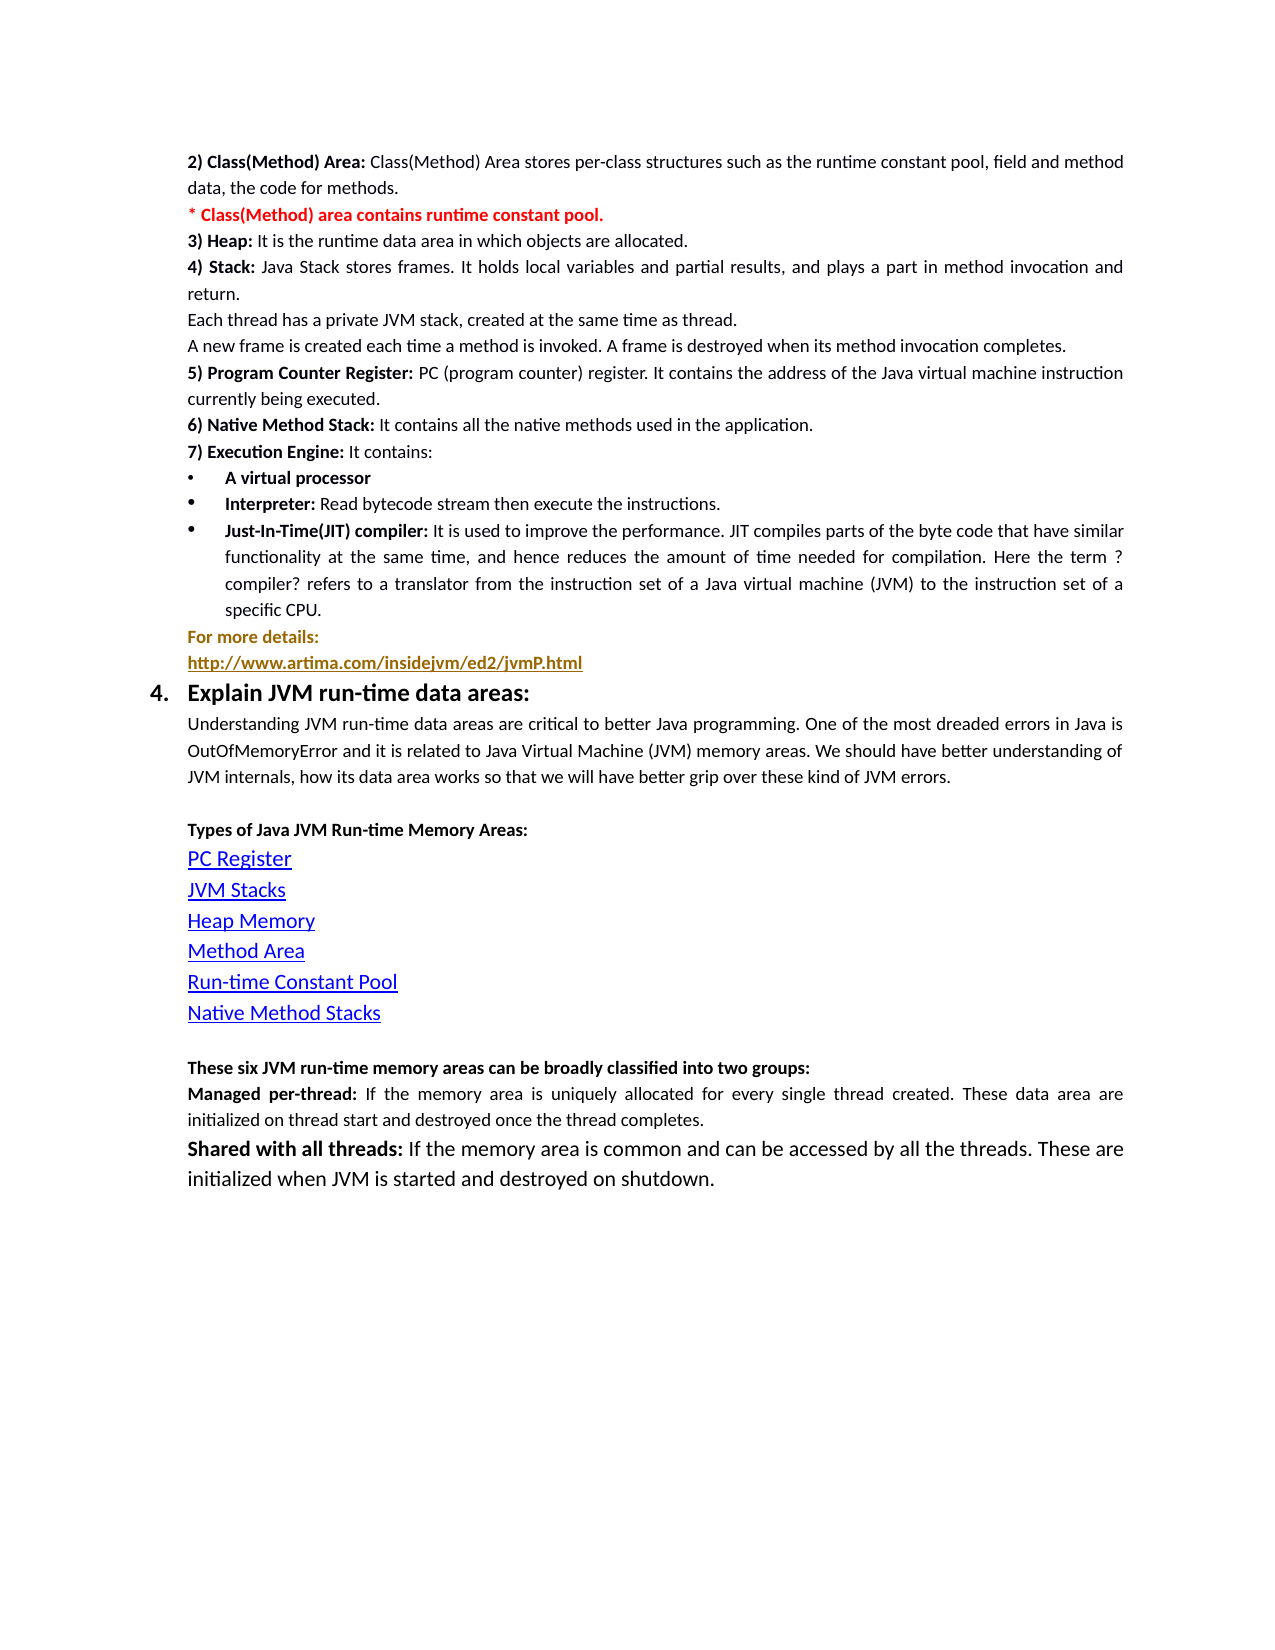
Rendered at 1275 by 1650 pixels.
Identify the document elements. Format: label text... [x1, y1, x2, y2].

list For more details: [150, 625, 1125, 648]
list 4) Stack: Java Stack stores frames. It holds local variables and partial results, and plays a part in method invocation and return. [150, 255, 1125, 305]
list Interpreter: Read bytecode stream then execute the instructions. [187, 493, 1125, 516]
list http://www.artima.com/insidejvm/ed2/jvmP.html [150, 651, 1125, 674]
list Each thread has a private JVM stack, created at the same time as thread. [150, 308, 1125, 331]
list JVM Stacks [150, 876, 1125, 903]
list 3) Heap: It is the runtime data area in which objects are allocated. [150, 229, 1125, 252]
list Native Method Stacks [150, 999, 1125, 1026]
list A virtual processor [187, 466, 1125, 489]
list Method Area [150, 938, 1125, 964]
list A new frame is created each time a method is invoked. A frame is destroyed when its method invocation completes. [150, 334, 1125, 357]
list Explain JVM run-time data areas: [150, 677, 1125, 708]
list Shared with all threads: If the memory area is common and can be accessed by all the threads. These are initialized when JVM is started and destroyed on shutdown. [150, 1135, 1125, 1192]
list These six JVM run-time memory areas can be broadly classified into two groups: [150, 1056, 1125, 1079]
list * Class(Method) area contains runtime constant pool. [150, 203, 1125, 226]
list Types of Java JVM Run-time Memory Areas: [150, 818, 1125, 841]
list 6) Native Method Stack: It contains all the native methods used in the application. [150, 413, 1125, 436]
list 5) Program Counter Register: PC (program counter) register. It contains the address of the Java virtual machine instruction currently being executed. [150, 361, 1125, 410]
list Understanding JVM run-time data areas are critical to better Java programming. One of the most dreaded errors in Java is OutOfMemoryError and it is related to Java Virtual Machine (JVM) memory areas. We should have better understanding of JVM internals, how its data area works so that we will have better grip over these kind of JVM errors. [150, 712, 1125, 788]
list Managed per-thread: If the memory area is uniquely allocated for every single thread created. These data area are initialized on thread start and destroyed once the thread completes. [150, 1082, 1125, 1132]
list Just-In-Time(JIT) compiler: It is used to improve the performance. JIT compiles parts of the byte code that have similar functionality at the same time, and hence reduces the amount of time needed for compilation. Here the term ?compiler? refers to a translator from the instruction set of a Java virtual machine (JVM) to the instruction set of a specific CPU. [187, 519, 1125, 621]
list 2) Class(Method) Area: Class(Method) Area stores per-class structures such as the runtime constant pool, field and method data, the code for methods. [150, 150, 1125, 199]
list PC Register [150, 844, 1125, 872]
list Run-time Constant Pool [150, 968, 1125, 995]
list Heap Memory [150, 907, 1125, 934]
list 7) Execution Engine: It contains: [150, 440, 1125, 463]
